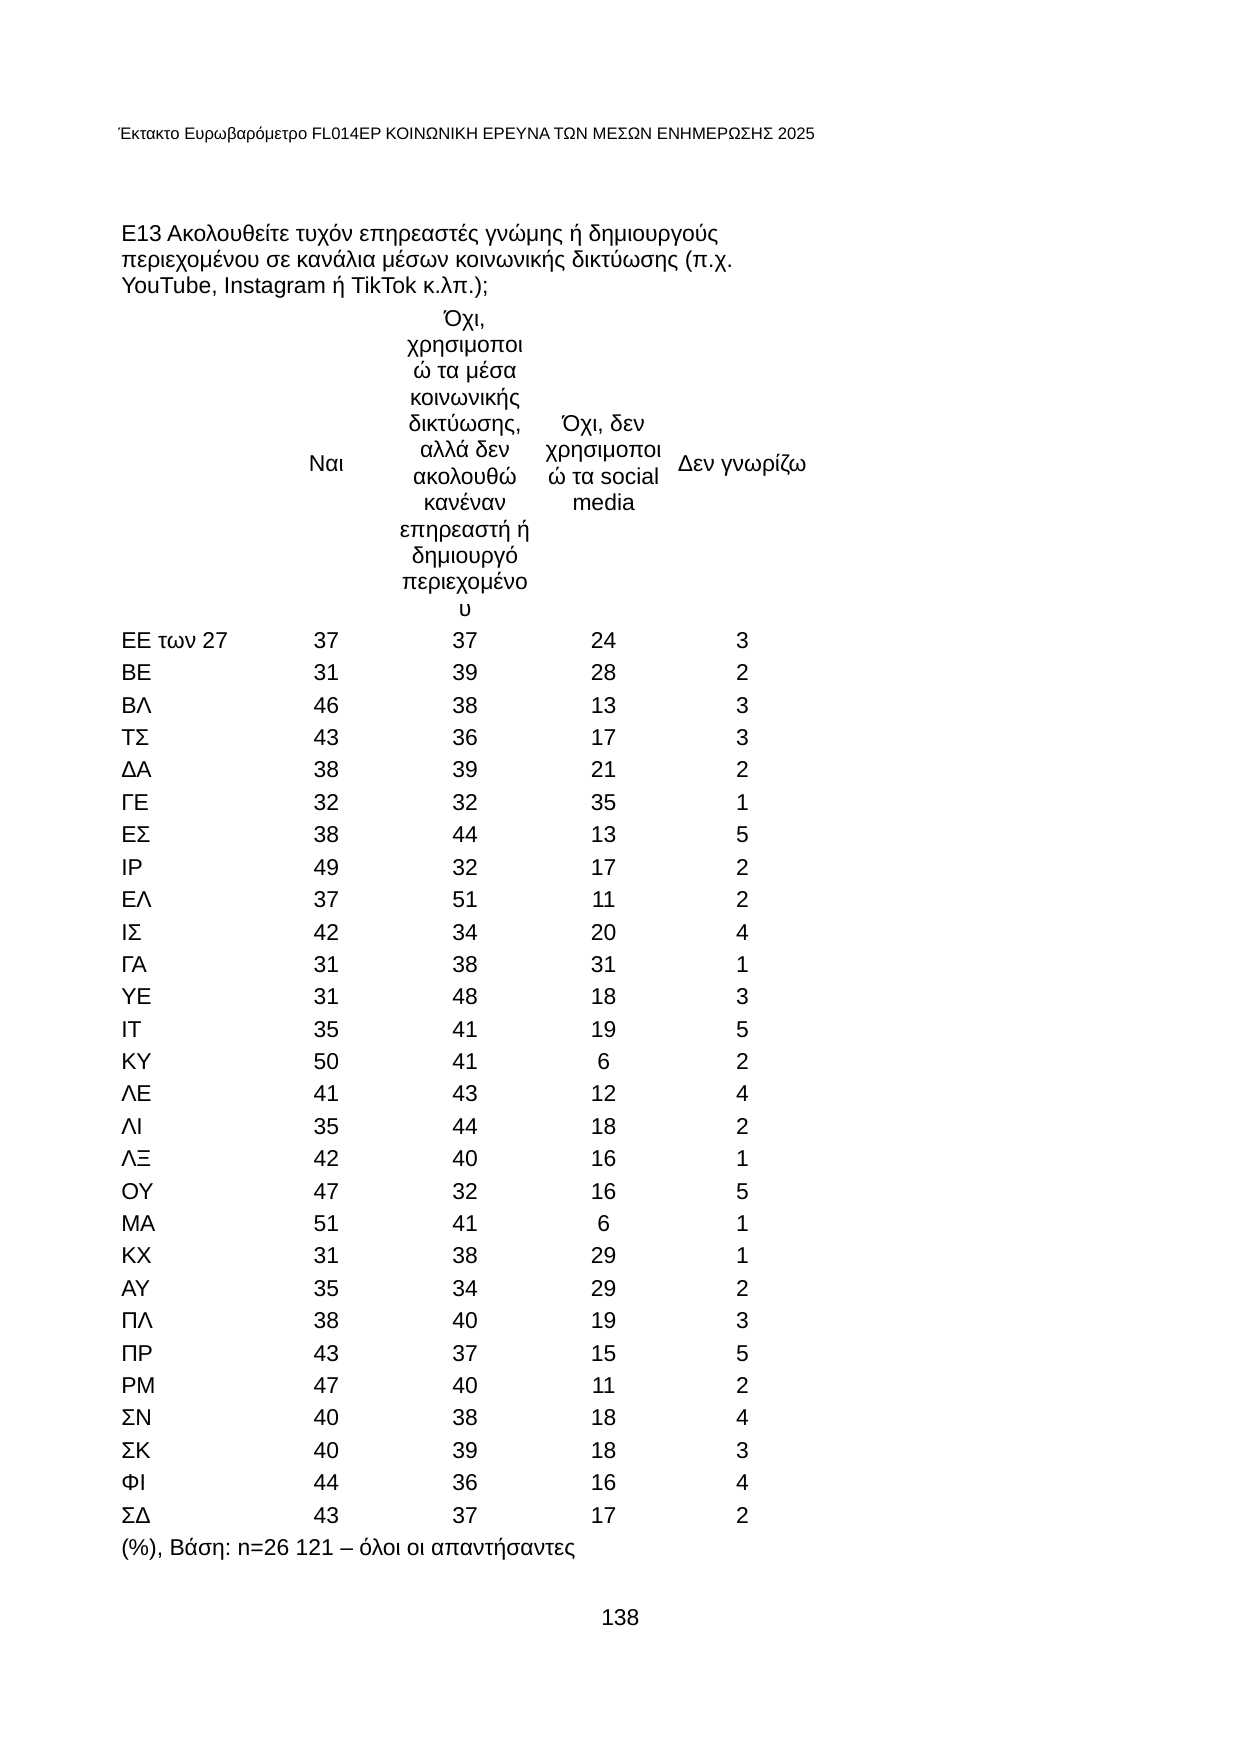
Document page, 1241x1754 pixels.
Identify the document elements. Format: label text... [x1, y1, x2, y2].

table_cell 46 [257, 689, 395, 721]
table_cell 37 [257, 624, 395, 656]
table_cell 17 [534, 1499, 673, 1531]
table_cell 2 [673, 1369, 811, 1401]
table_cell ΓΕ [118, 786, 257, 818]
table_cell 2 [673, 851, 811, 883]
table_cell 38 [257, 754, 395, 786]
table_cell ΚΧ [118, 1239, 257, 1272]
table_cell Ναι [257, 302, 395, 624]
table_cell 24 [534, 624, 673, 656]
table_cell 3 [673, 1434, 811, 1466]
table_cell 4 [673, 1466, 811, 1498]
table_cell 12 [534, 1078, 673, 1110]
table_cell ΠΛ [118, 1304, 257, 1337]
table_cell ΒΕ [118, 656, 257, 689]
table_cell 37 [257, 883, 395, 915]
table_cell ΦΙ [118, 1466, 257, 1498]
table_cell 3 [673, 624, 811, 656]
table_cell 1 [673, 1239, 811, 1272]
table_cell ΠΡ [118, 1337, 257, 1369]
table_cell 39 [395, 754, 534, 786]
table_cell ΤΣ [118, 721, 257, 753]
table_cell 2 [673, 883, 811, 915]
table_cell 2 [673, 1272, 811, 1304]
table_cell ΙΡ [118, 851, 257, 883]
table_cell 1 [673, 948, 811, 980]
table_cell 19 [534, 1013, 673, 1045]
table_cell 41 [395, 1045, 534, 1077]
table_cell ΣΔ [118, 1499, 257, 1531]
table_cell 43 [257, 1337, 395, 1369]
table_cell 44 [395, 1110, 534, 1142]
table_cell 16 [534, 1175, 673, 1207]
table_cell 47 [257, 1175, 395, 1207]
table_cell ΕΛ [118, 883, 257, 915]
table_cell 18 [534, 980, 673, 1013]
table_cell 16 [534, 1142, 673, 1174]
table_cell 35 [257, 1272, 395, 1304]
table_cell 4 [673, 915, 811, 948]
table_cell 41 [257, 1078, 395, 1110]
table_cell ΛΕ [118, 1078, 257, 1110]
table_cell ΟΥ [118, 1175, 257, 1207]
table_cell 38 [395, 689, 534, 721]
table_cell 35 [257, 1110, 395, 1142]
table_cell 34 [395, 915, 534, 948]
table_cell 38 [257, 1304, 395, 1337]
table_cell 19 [534, 1304, 673, 1337]
table_cell 34 [395, 1272, 534, 1304]
table_cell 13 [534, 689, 673, 721]
table_cell 40 [395, 1304, 534, 1337]
table_cell 41 [395, 1207, 534, 1239]
table_cell 2 [673, 754, 811, 786]
table_header Ε13 Ακολουθείτε τυχόν επηρεαστές γνώμης ή δημιουργούς περιεχομένου σε κανάλια μέσων κοινωνικής δικτύωσης (π.χ. YouTube, Instagram ή TikTok κ.λπ.); [118, 217, 811, 302]
table_cell 1 [673, 1207, 811, 1239]
table_cell 39 [395, 1434, 534, 1466]
table_cell 38 [395, 1239, 534, 1272]
table_cell 42 [257, 1142, 395, 1174]
table_cell 1 [673, 786, 811, 818]
table_cell [118, 302, 257, 624]
table_cell 29 [534, 1272, 673, 1304]
table_cell 2 [673, 1499, 811, 1531]
table_cell 40 [395, 1142, 534, 1174]
table_cell 15 [534, 1337, 673, 1369]
table_cell 50 [257, 1045, 395, 1077]
table_cell ΕΣ [118, 818, 257, 851]
table_cell 28 [534, 656, 673, 689]
table_cell 39 [395, 656, 534, 689]
table_cell 32 [395, 1175, 534, 1207]
table_cell Όχι, δεν χρησιμοποιώ τα social media [534, 302, 673, 624]
table_cell ΡΜ [118, 1369, 257, 1401]
table_cell ΜΑ [118, 1207, 257, 1239]
table_cell 36 [395, 1466, 534, 1498]
table_cell 11 [534, 1369, 673, 1401]
table_cell 35 [257, 1013, 395, 1045]
table_cell 13 [534, 818, 673, 851]
table_cell 20 [534, 915, 673, 948]
table_cell 31 [257, 1239, 395, 1272]
table_cell 40 [257, 1434, 395, 1466]
table_cell 18 [534, 1434, 673, 1466]
table_cell 6 [534, 1207, 673, 1239]
table_cell 1 [673, 1142, 811, 1174]
table_cell 6 [534, 1045, 673, 1077]
table_cell 17 [534, 851, 673, 883]
table_cell 44 [395, 818, 534, 851]
table_cell 44 [257, 1466, 395, 1498]
table_cell ΛΞ [118, 1142, 257, 1174]
table_cell 3 [673, 980, 811, 1013]
table_cell 31 [257, 656, 395, 689]
table_cell ΑΥ [118, 1272, 257, 1304]
table_cell 32 [395, 786, 534, 818]
table_cell 11 [534, 883, 673, 915]
table_cell 51 [257, 1207, 395, 1239]
table_cell 43 [395, 1078, 534, 1110]
table_cell 18 [534, 1110, 673, 1142]
table_cell 4 [673, 1401, 811, 1434]
table_cell 5 [673, 1337, 811, 1369]
table_cell 5 [673, 818, 811, 851]
table_cell 32 [395, 851, 534, 883]
table_cell 5 [673, 1175, 811, 1207]
table_cell 3 [673, 1304, 811, 1337]
table_cell ΔΑ [118, 754, 257, 786]
table_cell 18 [534, 1401, 673, 1434]
table_cell (%), Βάση: n=26 121 – όλοι οι απαντήσαντες [118, 1531, 811, 1563]
table_cell 16 [534, 1466, 673, 1498]
table_cell 42 [257, 915, 395, 948]
table_cell ΓΑ [118, 948, 257, 980]
table_cell ΚΥ [118, 1045, 257, 1077]
table_cell 17 [534, 721, 673, 753]
table_cell 37 [395, 624, 534, 656]
table_cell 43 [257, 721, 395, 753]
table_cell 35 [534, 786, 673, 818]
table_cell ΥΕ [118, 980, 257, 1013]
table_cell 2 [673, 1045, 811, 1077]
table_cell ΙΣ [118, 915, 257, 948]
table_cell 38 [395, 1401, 534, 1434]
table_cell 48 [395, 980, 534, 1013]
table_cell ΕΕ των 27 [118, 624, 257, 656]
table_cell 49 [257, 851, 395, 883]
table_cell 37 [395, 1337, 534, 1369]
table_cell 36 [395, 721, 534, 753]
table_cell 38 [257, 818, 395, 851]
table_cell 3 [673, 721, 811, 753]
table_cell 31 [534, 948, 673, 980]
table_cell 43 [257, 1499, 395, 1531]
table_cell ΙΤ [118, 1013, 257, 1045]
table_cell 2 [673, 1110, 811, 1142]
table_cell Όχι, χρησιμοποιώ τα μέσα κοινωνικής δικτύωσης, αλλά δεν ακολουθώ κανέναν επηρεαστή ή δημιουργό περιεχομένου [395, 302, 534, 624]
table_cell ΛΙ [118, 1110, 257, 1142]
table_cell 29 [534, 1239, 673, 1272]
table_cell ΣΝ [118, 1401, 257, 1434]
table_cell 3 [673, 689, 811, 721]
table_cell 5 [673, 1013, 811, 1045]
table_cell 40 [257, 1401, 395, 1434]
table_cell 31 [257, 948, 395, 980]
table_cell 41 [395, 1013, 534, 1045]
table_cell 38 [395, 948, 534, 980]
table_cell 37 [395, 1499, 534, 1531]
table_cell 51 [395, 883, 534, 915]
table_cell 31 [257, 980, 395, 1013]
table_cell 2 [673, 656, 811, 689]
table_cell 21 [534, 754, 673, 786]
table_cell 4 [673, 1078, 811, 1110]
table_cell 40 [395, 1369, 534, 1401]
table_cell 47 [257, 1369, 395, 1401]
table_cell ΒΛ [118, 689, 257, 721]
table_cell 32 [257, 786, 395, 818]
table_cell ΣΚ [118, 1434, 257, 1466]
table_cell Δεν γνωρίζω [673, 302, 811, 624]
